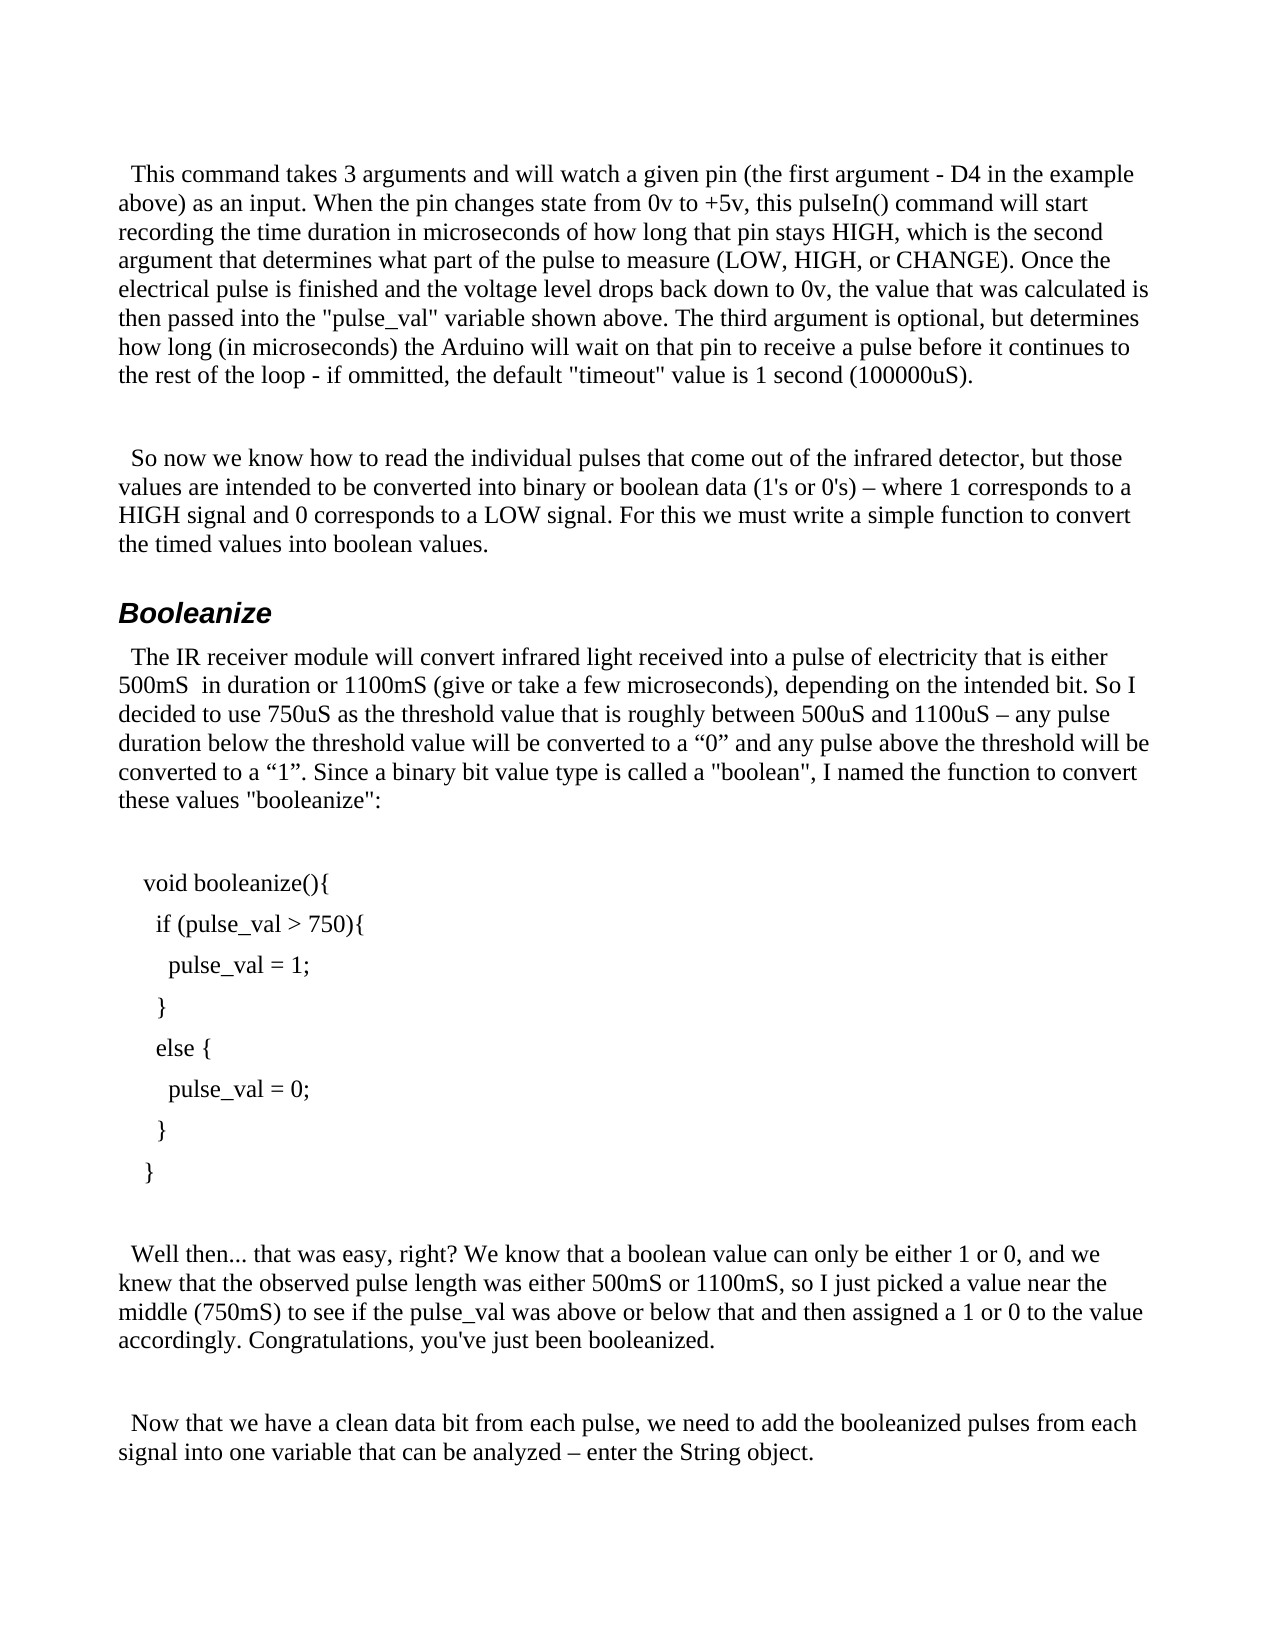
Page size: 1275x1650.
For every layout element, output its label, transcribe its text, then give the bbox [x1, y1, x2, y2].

subtitle Booleanize [118, 596, 1157, 629]
text The IR receiver module will convert infrared light received into a pulse of electricity that is either 500mS in duration or 1100mS (give or take a few microseconds), depending on the intended bit. So I decided to use 750uS as the threshold value that is roughly between 500uS and 1100uS – any pulse duration below the threshold value will be converted to a “0” and any pulse above the threshold will be converted to a “1”. Since a binary bit value type is called a "boolean", I named the function to convert these values "booleanize": [118, 642, 1157, 814]
text pulse_val = 0; [118, 1074, 1157, 1103]
text void booleanize(){ [118, 868, 1157, 897]
text This command takes 3 arguments and will watch a given pin (the first argument - D4 in the example above) as an input. When the pin changes state from 0v to +5v, this pulseIn() command will start recording the time duration in microseconds of how long that pin stays HIGH, which is the second argument that determines what part of the pulse to measure (LOW, HIGH, or CHANGE). Once the electrical pulse is finished and the voltage level drops back down to 0v, the value that was calculated is then passed into the "pulse_val" variable shown above. The third argument is optional, but determines how long (in microseconds) the Arduino will wait on that pin to receive a pulse before it continues to the rest of the loop - if ommitted, the default "timeout" value is 1 second (100000uS). [118, 159, 1157, 389]
text } [118, 992, 1157, 1020]
text pulse_val = 1; [118, 950, 1157, 979]
text else { [118, 1033, 1157, 1062]
text if (pulse_val > 750){ [118, 909, 1157, 938]
text } [118, 1115, 1157, 1144]
text So now we know how to read the individual pulses that come out of the infrared detector, but those values are intended to be converted into binary or boolean data (1's or 0's) – where 1 corresponds to a HIGH signal and 0 corresponds to a LOW signal. For this we must write a simple function to convert the timed values into boolean values. [118, 443, 1157, 558]
text } [118, 1157, 1157, 1185]
text Well then... that was easy, right? We know that a boolean value can only be either 1 or 0, and we knew that the observed pulse length was either 500mS or 1100mS, so I just picked a value near the middle (750mS) to see if the pulse_val was above or below that and then assigned a 1 or 0 to the value accordingly. Congratulations, you've just been booleanized. [118, 1239, 1157, 1354]
text Now that we have a clean data bit from each pulse, we need to add the booleanized pulses from each signal into one variable that can be analyzed – enter the String object. [118, 1408, 1157, 1465]
